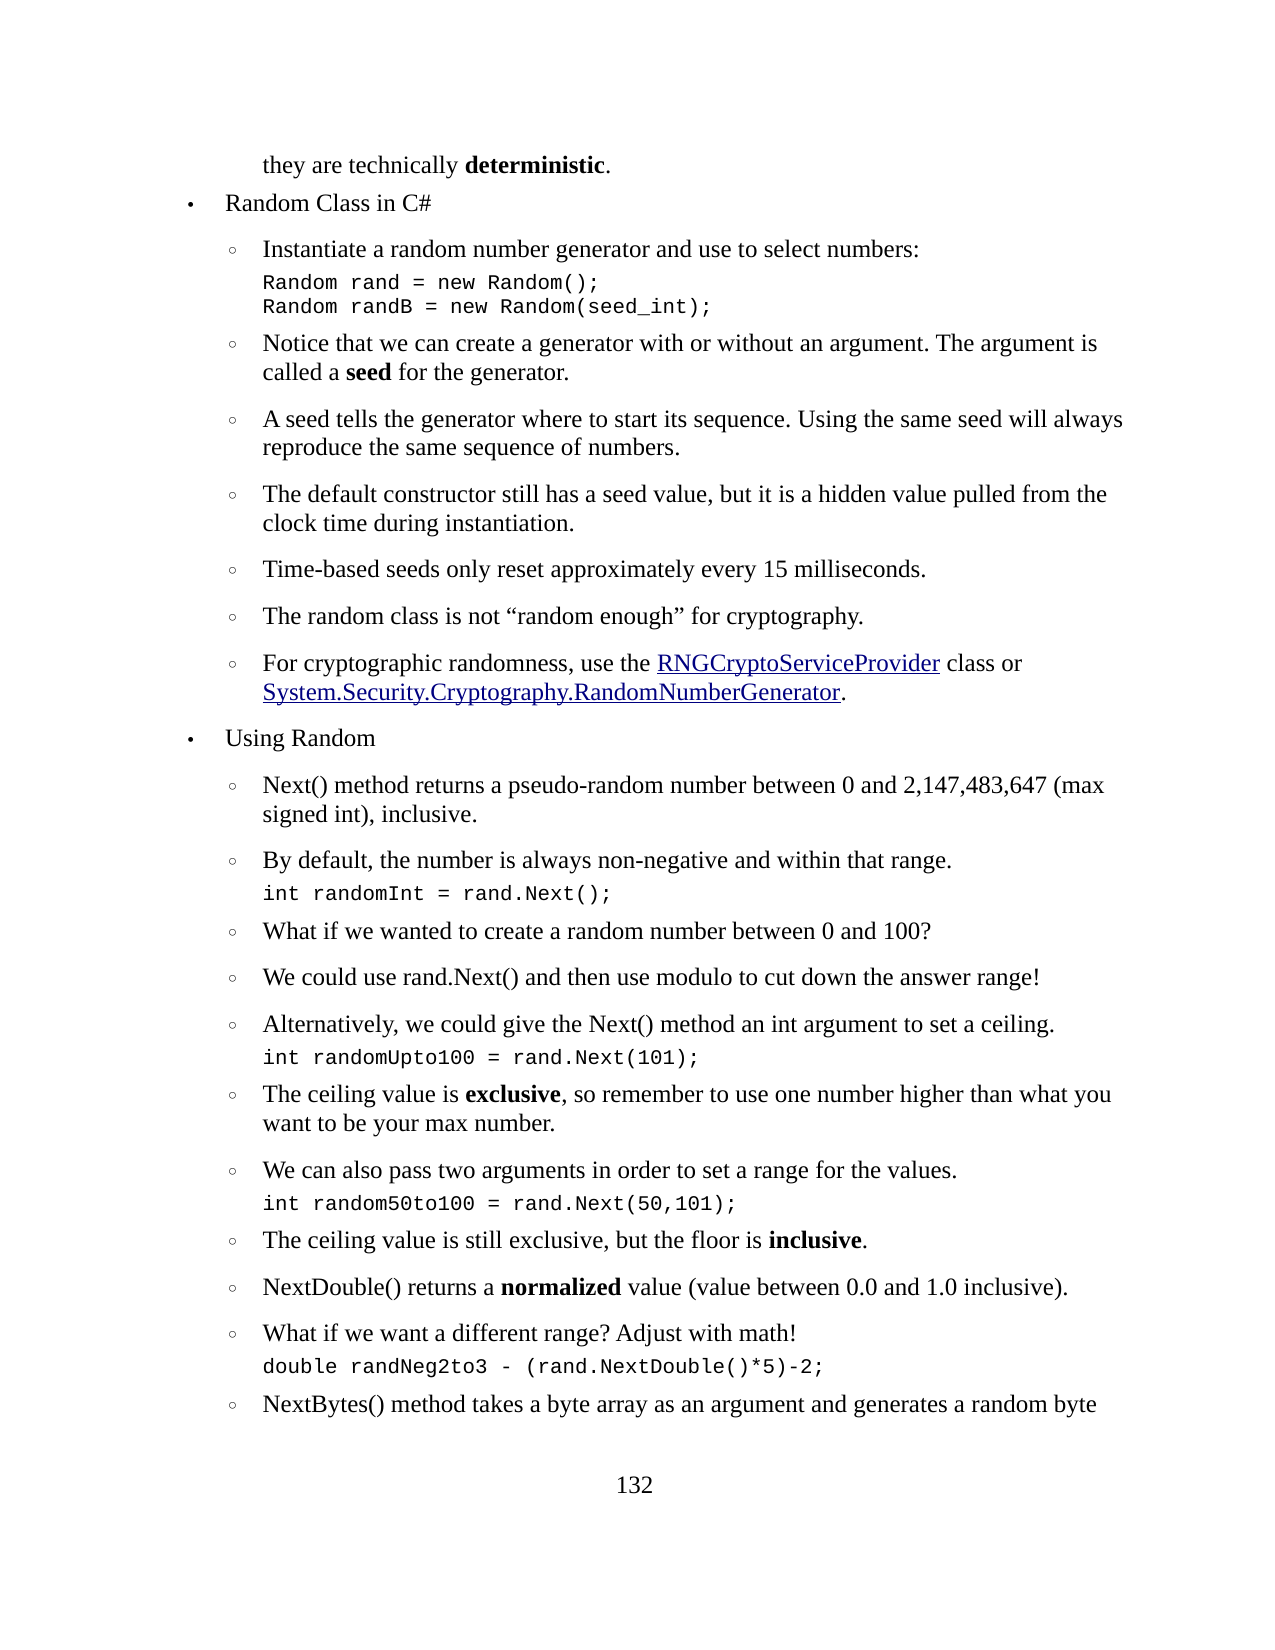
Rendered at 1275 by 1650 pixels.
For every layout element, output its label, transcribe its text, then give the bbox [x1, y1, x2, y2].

list int randomInt = rand.Next(); [225, 883, 1125, 907]
list The random class is not “random enough” for cryptography. [225, 601, 1125, 630]
list Time-based seeds only reset approximately every 15 milliseconds. [225, 554, 1125, 583]
list What if we wanted to create a random number between 0 and 100? [225, 916, 1125, 944]
list Alternatively, we could give the Next() method an int argument to set a ceiling. [225, 1009, 1125, 1038]
list int random50to100 = rand.Next(50,101); [225, 1192, 1125, 1216]
list What if we want a different range? Adjust with math! [225, 1318, 1125, 1347]
list Random randB = new Random(seed_int); [225, 296, 1125, 319]
list NextBytes() method takes a byte array as an argument and generates a random byte [225, 1389, 1125, 1417]
list For cryptographic randomness, use the RNGCryptoServiceProvider class or System.Security.Cryptography.RandomNumberGenerator. [225, 648, 1125, 705]
list We can also pass two arguments in order to set a range for the values. [225, 1155, 1125, 1183]
list NextDouble() returns a normalized value (value between 0.0 and 1.0 inclusive). [225, 1272, 1125, 1301]
list The ceiling value is still exclusive, but the floor is inclusive. [225, 1225, 1125, 1254]
list The ceiling value is exclusive, so remember to use one number higher than what you want to be your max number. [225, 1079, 1125, 1137]
list Using Random [187, 723, 1125, 752]
list Instantiate a random number generator and use to select numbers: [225, 234, 1125, 263]
list A seed tells the generator where to start its sequence. Using the same seed will always reproduce the same sequence of numbers. [225, 404, 1125, 461]
list Notice that we can create a generator with or without an argument. The argument is called a seed for the generator. [225, 328, 1125, 386]
list We could use rand.Next() and then use modulo to cut down the answer range! [225, 962, 1125, 991]
list The default constructor still has a seed value, but it is a hidden value pulled from the clock time during instantiation. [225, 479, 1125, 537]
list By default, the number is always non-negative and within that range. [225, 845, 1125, 874]
list Next() method returns a pseudo-random number between 0 and 2,147,483,647 (max signed int), inclusive. [225, 770, 1125, 827]
list Random rand = new Random(); [225, 272, 1125, 296]
list Random Class in C# [187, 188, 1125, 216]
list double randNeg2to3 - (rand.NextDouble()*5)-2; [225, 1356, 1125, 1380]
list they are technically deterministic. [225, 150, 1125, 179]
list int randomUpto100 = rand.Next(101); [225, 1047, 1125, 1070]
